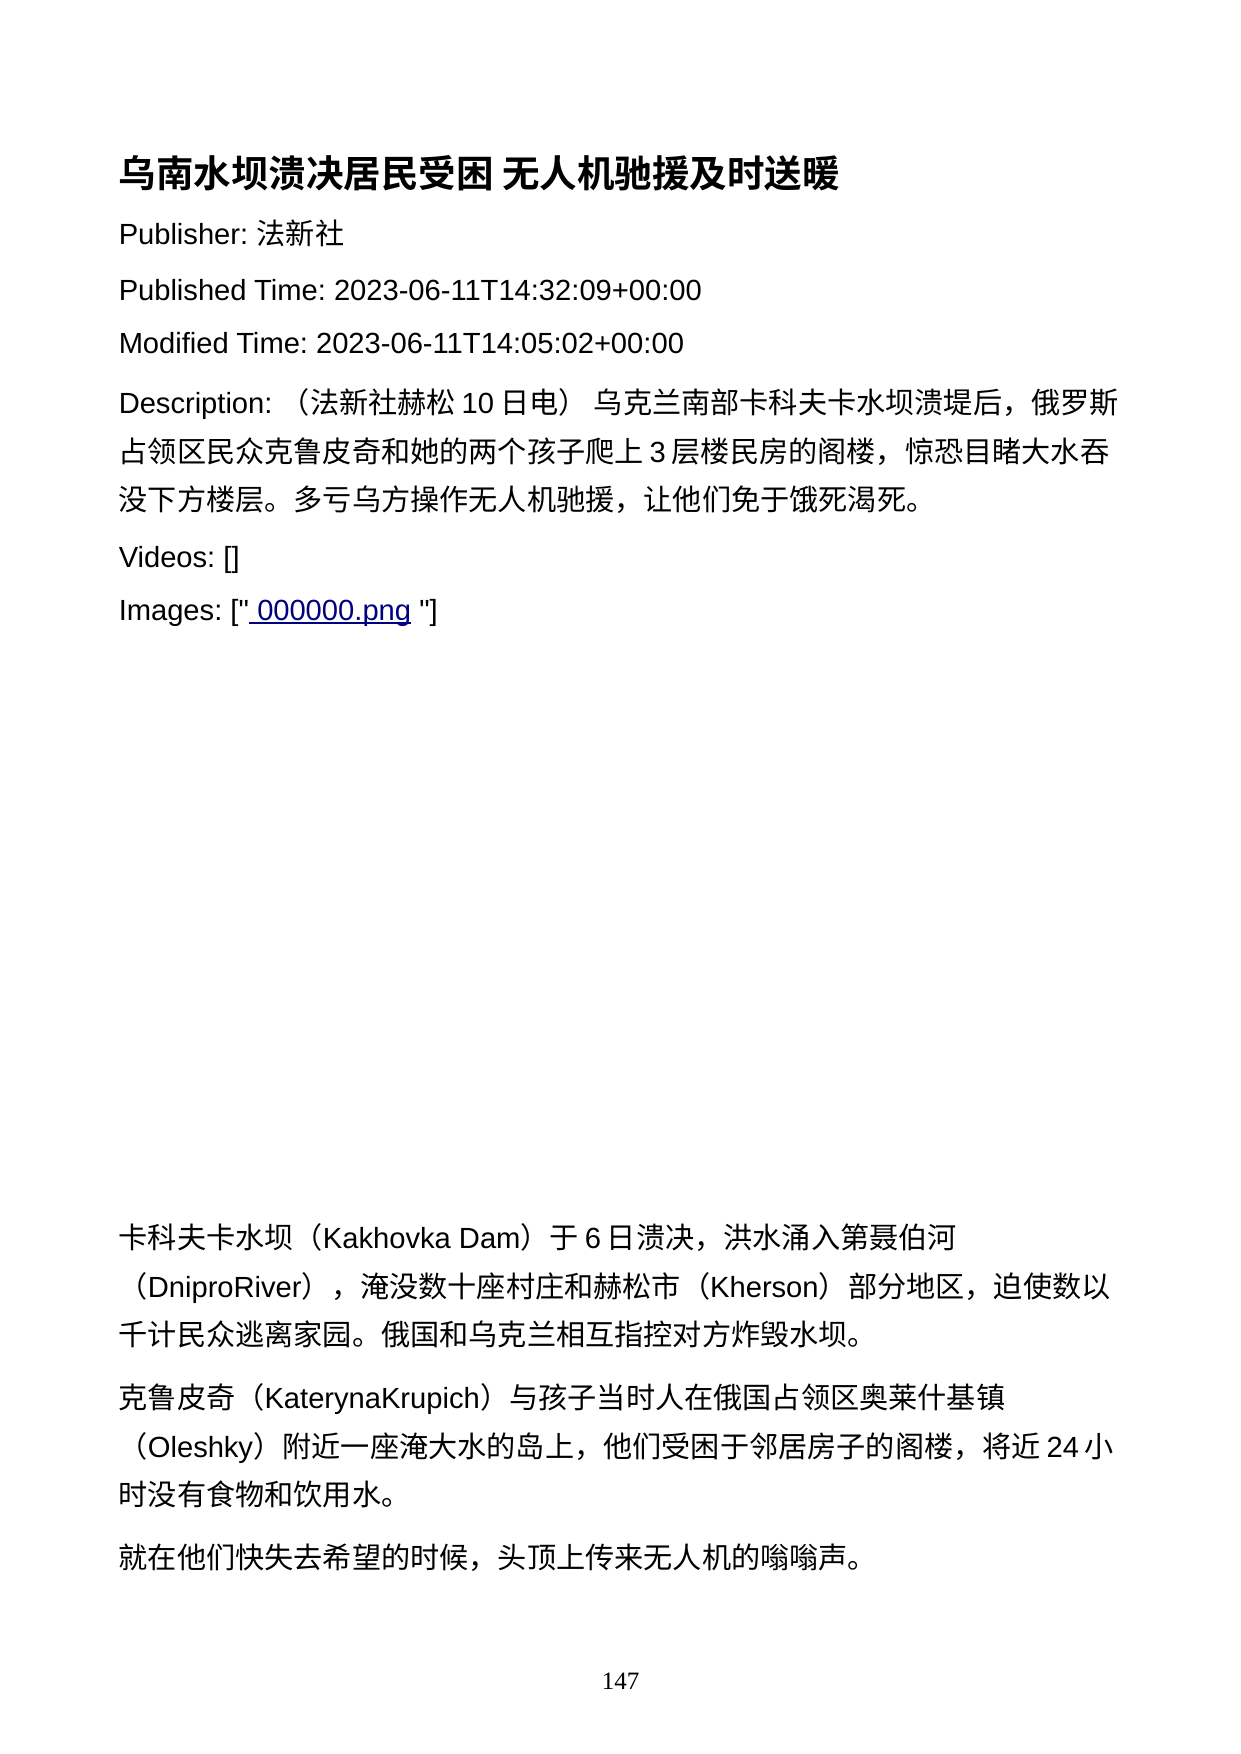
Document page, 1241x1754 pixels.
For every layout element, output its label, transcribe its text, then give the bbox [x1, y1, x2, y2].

text Publisher: 法新社 [118, 210, 1122, 253]
text Modified Time: 2023-06-11T14:05:02+00:00 [118, 327, 1122, 360]
text Images: [" 000000.png "] [118, 593, 1122, 627]
text Published Time: 2023-06-11T14:32:09+00:00 [118, 273, 1122, 307]
subtitle 乌南水坝溃决居民受困 无人机驰援及时送暖 [118, 143, 1122, 198]
text 就在他们快失去希望的时候，头顶上传来无人机的嗡嗡声。 [118, 1535, 1122, 1577]
text 卡科夫卡水坝（Kakhovka Dam）于6日溃决，洪水涌入第聂伯河（DniproRiver），淹没数十座村庄和赫松市（Kherson）部分地区，迫使数以千计民众逃离家园。俄国和乌克兰相互指控对方炸毁水坝。 [118, 1214, 1122, 1354]
text 克鲁皮奇（KaterynaKrupich）与孩子当时人在俄国占领区奥莱什基镇（Oleshky）附近一座淹大水的岛上，他们受困于邻居房子的阁楼，将近24小时没有食物和饮用水。 [118, 1375, 1122, 1514]
text Videos: [] [118, 540, 1122, 573]
text Description: （法新社赫松10日电） 乌克兰南部卡科夫卡水坝溃堤后，俄罗斯占领区民众克鲁皮奇和她的两个孩子爬上3层楼民房的阁楼，惊恐目睹大水吞没下方楼层。多亏乌方操作无人机驰援，让他们免于饿死渴死。 [118, 380, 1122, 519]
